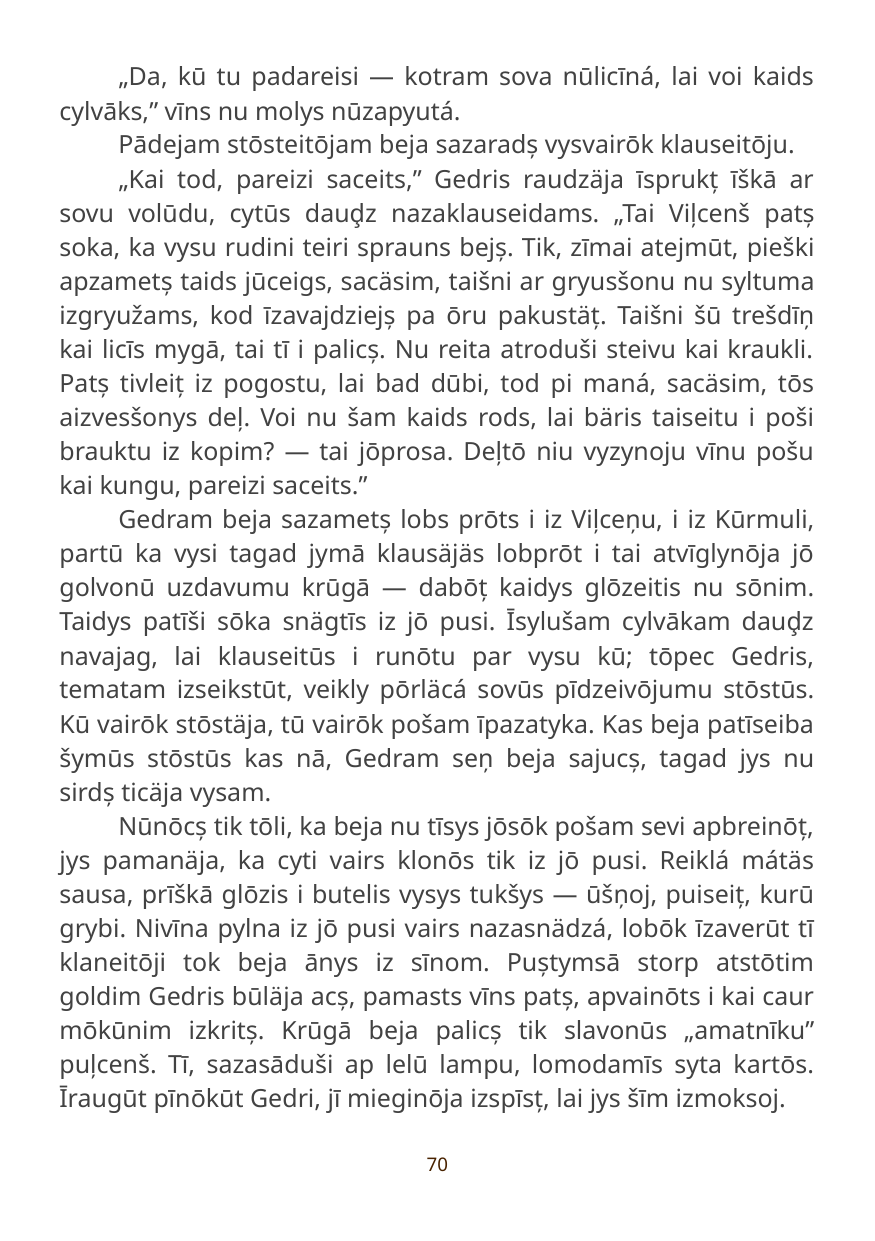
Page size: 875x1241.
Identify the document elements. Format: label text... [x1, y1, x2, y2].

text Gedram beja sazametș lobs prōts i iz Viļceņu, i iz Kūrmuli, partū ka vysi tagad jymā klausäjäs lobprōt i tai atvīglynōja jō golvonū uzdavumu krūgā — dabōț kaidys glōzeitis nu sōnim. Taidys patīši sōka snägtīs iz jō pusi. Īsylušam cylvākam dauḑz navajag, lai klauseitūs i runōtu par vysu kū; tōpec Gedris, tematam izseikstūt, veikly pōrläcá sovūs pīdzeivōjumu stōstūs. Kū vairōk stōstäja, tū vairōk pošam īpazatyka. Kas beja patīseiba šymūs stōstūs kas nā, Gedram seņ beja sajucș, tagad jys nu sirdș ticäja vysam. [59, 502, 815, 808]
text „Kai tod, pareizi saceits,” Gedris raudzäja īsprukț īškā ar sovu volūdu, cytūs dauḑz nazaklauseidams. „Tai Viļcenš patș soka, ka vysu rudini teiri sprauns bejș. Tik, zīmai atejmūt, pieški apzametș taids jūceigs, sacäsim, taišni ar gryusšonu nu syltuma izgryužams, kod īzavajdziejș pa ōru pakustäț. Taišni šū trešdīņ kai licīs mygā, tai tī i palicș. Nu reita atroduši steivu kai kraukli. Patș tivleiț iz pogostu, lai bad dūbi, tod pi maná, sacäsim, tōs aizvesšonys deļ. Voi nu šam kaids rods, lai bäris taiseitu i poši brauktu iz kopim? — tai jōprosa. Deļtō niu vyzynoju vīnu pošu kai kungu, pareizi saceits.” [59, 161, 815, 502]
text Nūnōcș tik tōli, ka beja nu tīsys jōsōk pošam sevi apbreinōț, jys pamanäja, ka cyti vairs klonōs tik iz jō pusi. Reiklá mátäs sausa, prīškā glōzis i butelis vysys tukšys — ūšņoj, puiseiț, kurū grybi. Nivīna pylna iz jō pusi vairs nazasnädzá, lobōk īzaverūt tī klaneitōji tok beja ānys iz sīnom. Puștymsā storp atstōtim goldim Gedris būläja acș, pamasts vīns patș, apvainōts i kai caur mōkūnim izkritș. Krūgā beja palicș tik slavonūs „amatnīku” puļcenš. Tī, sazasāduši ap lelū lampu, lomodamīs syta kartōs. Īraugūt pīnōkūt Gedri, jī mieginōja izspīsț, lai jys šīm izmoksoj. [59, 808, 815, 1115]
text „Da, kū tu padareisi — kotram sova nūlicīná, lai voi kaids cylvāks,” vīns nu molys nūzapyutá. [59, 59, 815, 127]
text Pādejam stōsteitōjam beja sazaradș vysvairōk klauseitōju. [59, 127, 815, 161]
